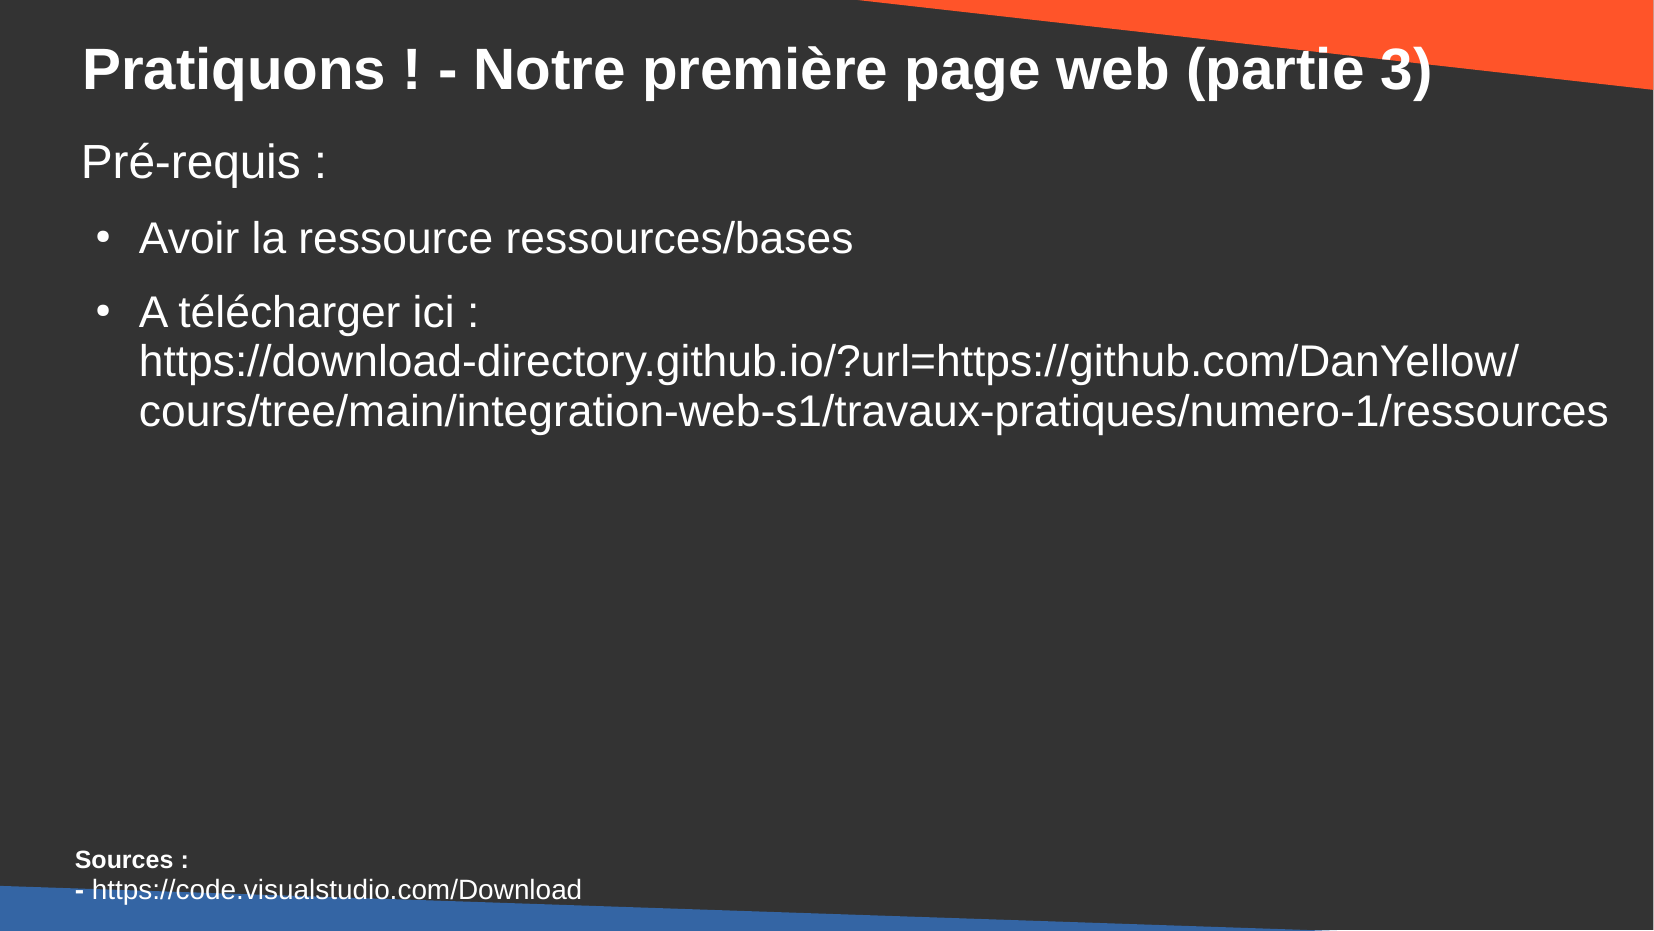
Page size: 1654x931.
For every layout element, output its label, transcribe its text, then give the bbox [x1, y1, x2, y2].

text_box Sources : - https://code.visualstudio.com/Download [60, 838, 1146, 928]
list Pré-requis : Avoir la ressource ressources/bases A télécharger ici : https://download-directory.github.io/?url=https://github.com/DanYellow/cours/tree/main/integration-web-s1/travaux-pratiques/numero-1/ressources [80, 135, 1620, 473]
title Pratiquons ! - Notre première page web (partie 3) [82, 37, 1571, 114]
text_box [0, 885, 1337, 931]
text_box [857, 0, 1654, 90]
